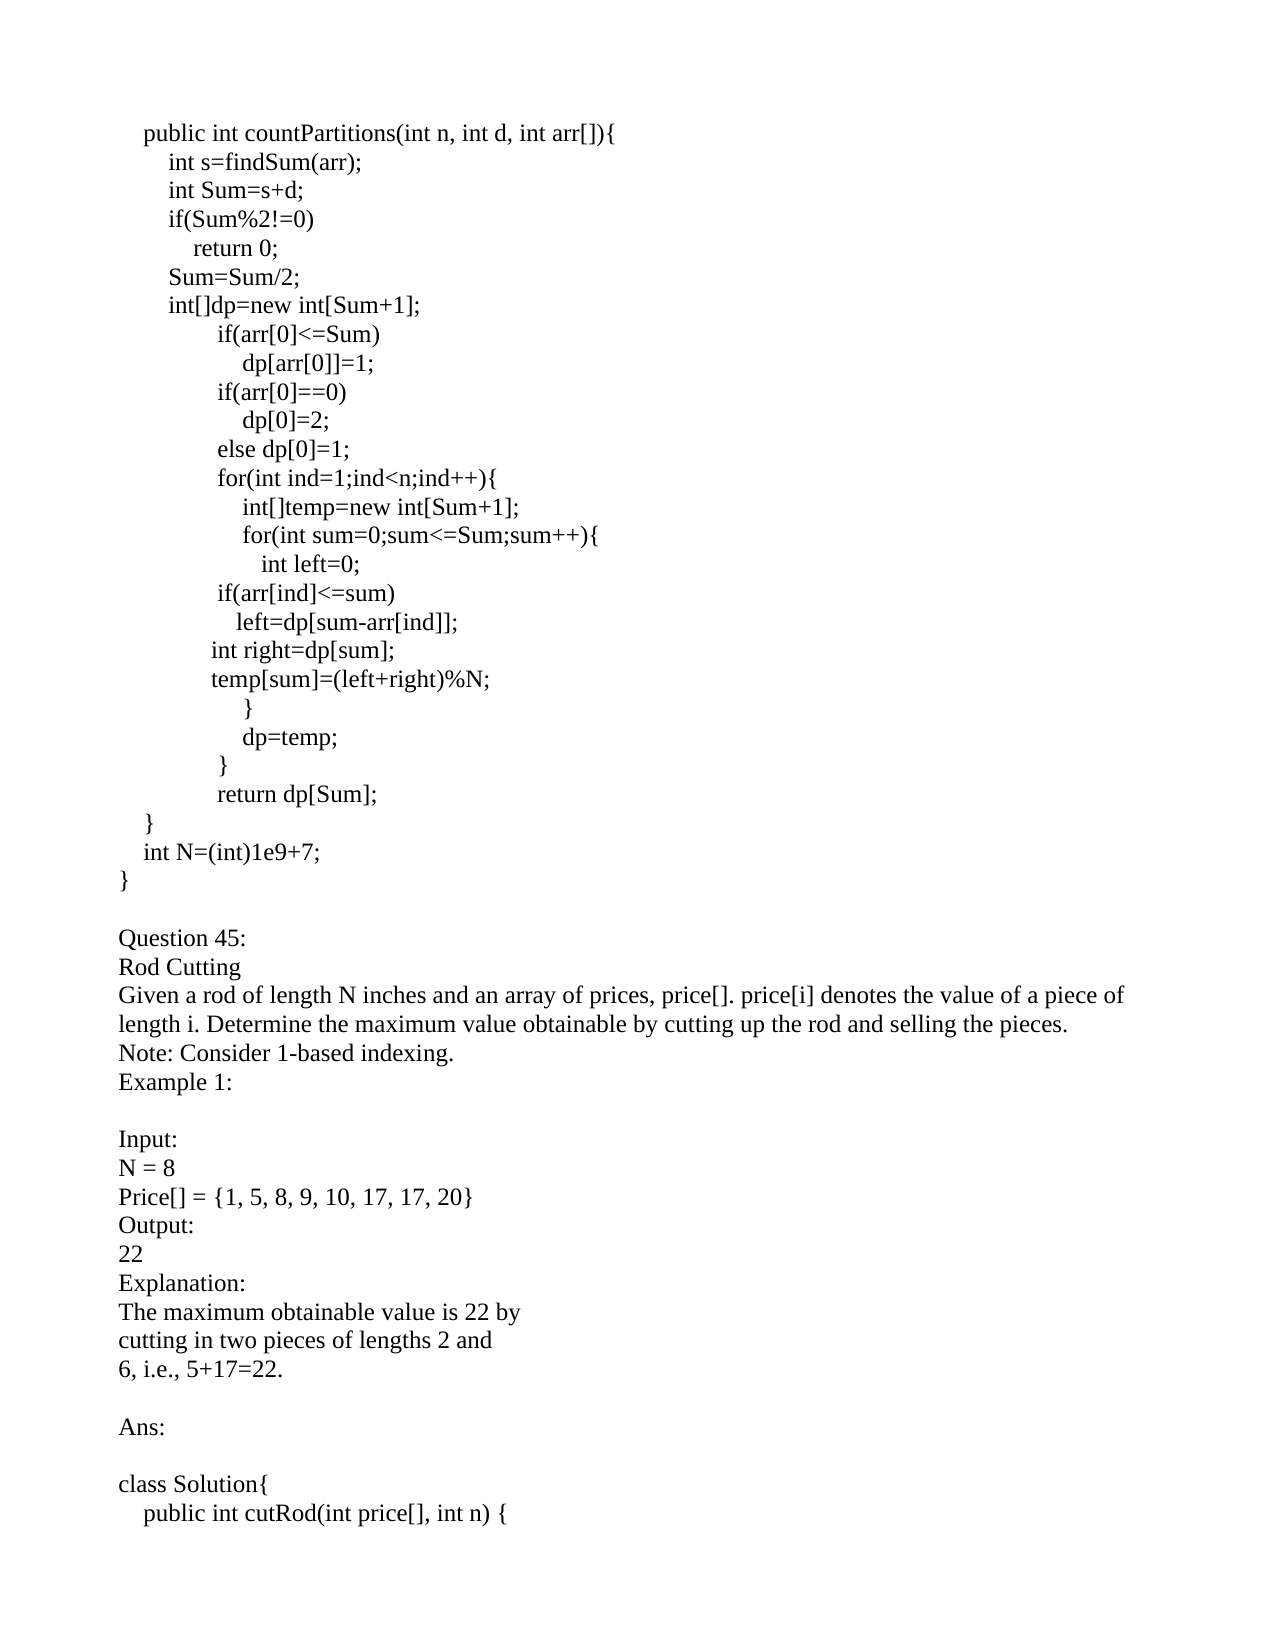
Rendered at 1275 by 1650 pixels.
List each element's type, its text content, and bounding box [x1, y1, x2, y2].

text } [118, 751, 1157, 779]
text Price[] = {1, 5, 8, 9, 10, 17, 17, 20} [118, 1182, 1157, 1211]
text temp[sum]=(left+right)%N; [118, 664, 1157, 693]
text class Solution{ [118, 1469, 1157, 1498]
text Input: [118, 1124, 1157, 1153]
text Output: [118, 1211, 1157, 1239]
text if(arr[0]==0) [118, 377, 1157, 406]
text } [118, 866, 1157, 894]
text if(arr[ind]<=sum) [118, 578, 1157, 607]
text int s=findSum(arr); [118, 147, 1157, 176]
text 6, i.e., 5+17=22. [118, 1354, 1157, 1383]
text int Sum=s+d; [118, 176, 1157, 204]
text dp[arr[0]]=1; [118, 348, 1157, 377]
text cutting in two pieces of lengths 2 and [118, 1326, 1157, 1354]
text else dp[0]=1; [118, 434, 1157, 463]
text Sum=Sum/2; [118, 262, 1157, 291]
text Question 45: [118, 923, 1157, 952]
text int[]dp=new int[Sum+1]; [118, 291, 1157, 319]
text return 0; [118, 233, 1157, 262]
text dp=temp; [118, 722, 1157, 751]
text int N=(int)1e9+7; [118, 837, 1157, 866]
text The maximum obtainable value is 22 by [118, 1297, 1157, 1326]
text Explanation: [118, 1268, 1157, 1297]
text } [118, 808, 1157, 837]
text Example 1: [118, 1067, 1157, 1096]
text return dp[Sum]; [118, 779, 1157, 808]
text if(Sum%2!=0) [118, 204, 1157, 233]
text Given a rod of length N inches and an array of prices, price[]. price[i] denotes the value of a piece of length i. Determine the maximum value obtainable by cutting up the rod and selling the pieces. [118, 981, 1157, 1038]
text for(int sum=0;sum<=Sum;sum++){ [118, 521, 1157, 549]
text left=dp[sum-arr[ind]]; [118, 607, 1157, 636]
text } [118, 693, 1157, 722]
text Ans: [118, 1412, 1157, 1441]
text int left=0; [118, 549, 1157, 578]
text int[]temp=new int[Sum+1]; [118, 492, 1157, 521]
text public int cutRod(int price[], int n) { [118, 1498, 1157, 1527]
text Note: Consider 1-based indexing. [118, 1038, 1157, 1067]
text if(arr[0]<=Sum) [118, 319, 1157, 348]
text dp[0]=2; [118, 406, 1157, 434]
text public int countPartitions(int n, int d, int arr[]){ [118, 118, 1157, 147]
text int right=dp[sum]; [118, 636, 1157, 664]
text N = 8 [118, 1153, 1157, 1182]
text Rod Cutting [118, 952, 1157, 981]
text for(int ind=1;ind<n;ind++){ [118, 463, 1157, 492]
text 22 [118, 1239, 1157, 1268]
